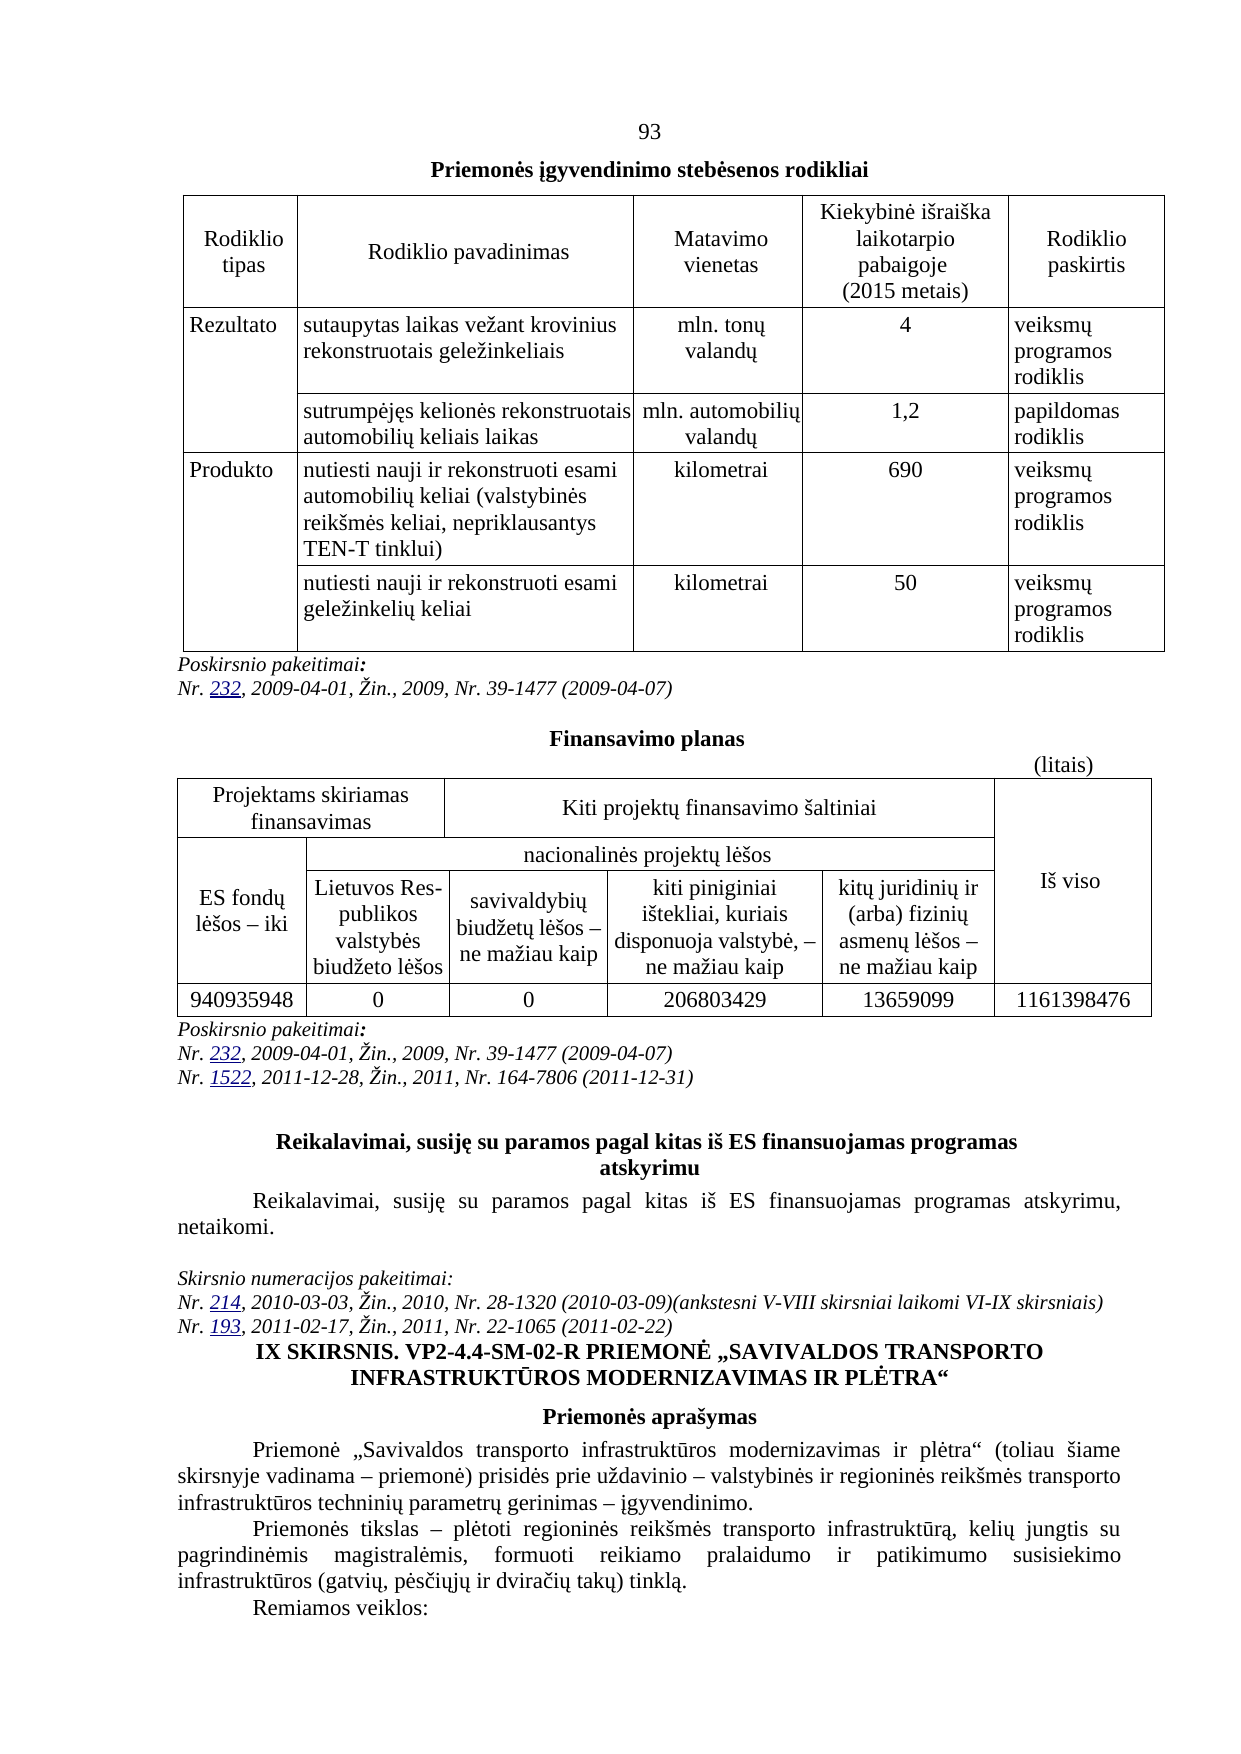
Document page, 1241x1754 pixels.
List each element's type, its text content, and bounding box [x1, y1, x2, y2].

table_cell Lietuvos Res­publikos valstybės biudžeto lėšos [307, 871, 449, 982]
subtitle Poskirsnio pakeitimai: [177, 652, 1122, 676]
table_cell 206803429 [608, 984, 822, 1016]
table_cell 50 [803, 566, 1008, 651]
table_cell kiti piniginiai ištekliai, kuriais disponuoja valstybė, – ne mažiau kaip [608, 871, 822, 982]
table_cell nutiesti nauji ir rekonstruoti esami automobilių keliai (valstybinės reikšmės keliai, nepriklausantys TEN-T tinklui) [298, 453, 633, 564]
table_header Kiekybinė išraiška laikotarpio pabaigoje (2015 metais) [803, 196, 1008, 307]
text Reikalavimai, susiję su paramos pagal kitas iš ES finansuojamas programas atskyrimu, netaikomi. [177, 1187, 1122, 1239]
table_cell Rezultato [184, 308, 297, 452]
table_header Matavimo vienetas [634, 196, 802, 307]
text Skirsnio numeracijos pakeitimai: [177, 1266, 1122, 1290]
text Nr. 193, 2011-02-17, Žin., 2011, Nr. 22-1065 (2011-02-22) [177, 1314, 1122, 1338]
subtitle Poskirsnio pakeitimai: [177, 1017, 1122, 1041]
table_cell 690 [803, 453, 1008, 564]
table_cell 13659099 [823, 984, 994, 1016]
text Nr. 232, 2009-04-01, Žin., 2009, Nr. 39-1477 (2009-04-07) [177, 676, 1122, 700]
text Priemonės tikslas – plėtoti regioninės reikšmės transporto infrastruktūrą, kelių jungtis su pagrindinėmis magistralėmis, formuoti reikiamo pralaidumo ir patikimumo susisiekimo infrastruktūros (gatvių, pėsčiųjų ir dviračių takų) tinklą. [177, 1515, 1122, 1594]
table_cell 0 [307, 984, 449, 1016]
table_cell 4 [803, 308, 1008, 393]
table_header Kiti projektų finansavimo šaltiniai [445, 779, 994, 837]
table_header Rodiklio pavadinimas [298, 196, 633, 307]
table_cell nacionalinės projektų lėšos [307, 838, 994, 870]
table_cell 0 [450, 984, 607, 1016]
table_cell mln. automobilių valandų [634, 394, 802, 452]
table_header Rodiklio tipas [184, 196, 297, 307]
table_cell Produkto [184, 453, 297, 651]
table_cell veiksmų programos rodiklis [1009, 308, 1164, 393]
table_header Rodiklio paskirtis [1009, 196, 1164, 307]
table_cell mln. tonų valandų [634, 308, 802, 393]
table_cell kitų juridinių ir (arba) fizinių asmenų lėšos – ne mažiau kaip [823, 871, 994, 982]
text Nr. 214, 2010-03-03, Žin., 2010, Nr. 28-1320 (2010-03-09)(ankstesni V-VIII skirsniai laikomi VI-IX skirsniais) [177, 1290, 1122, 1314]
table_header Projektams skiriamas finansavimas [178, 779, 444, 837]
table_cell 1,2 [803, 394, 1008, 452]
table_cell sutrumpėjęs kelionės rekonstruotais automobilių keliais laikas [298, 394, 633, 452]
table_cell papildomas rodiklis [1009, 394, 1164, 452]
text Finansavimo planas [177, 725, 1122, 751]
text Nr. 232, 2009-04-01, Žin., 2009, Nr. 39-1477 (2009-04-07) [177, 1041, 1122, 1065]
table_cell kilometrai [634, 453, 802, 564]
table_cell savivaldybių biudžetų lėšos – ne mažiau kaip [450, 871, 607, 982]
table_header Iš viso [995, 779, 1151, 982]
text Priemonė „Savivaldos transporto infrastruktūros modernizavimas ir plėtra“ (toliau šiame skirsnyje vadinama – priemonė) prisidės prie uždavinio – valstybinės ir regioninės reikšmės transporto infrastruktūros techninių parametrų gerinimas – įgyvendinimo. [177, 1436, 1122, 1515]
table_cell ES fondų lėšos – iki [178, 838, 306, 982]
text Priemonės įgyvendinimo stebėsenos rodikliai [177, 156, 1122, 182]
text Reikalavimai, susiję su paramos pagal kitas iš ES finansuojamas programas atskyrimu [177, 1101, 1122, 1181]
text Priemonės aprašymas [177, 1403, 1122, 1429]
table_cell 940935948 [178, 984, 306, 1016]
text Nr. 1522, 2011-12-28, Žin., 2011, Nr. 164-7806 (2011-12-31) [177, 1065, 1122, 1089]
table_cell veiksmų programos rodiklis [1009, 453, 1164, 564]
table_cell veiksmų programos rodiklis [1009, 566, 1164, 651]
table_cell sutaupytas laikas vežant krovinius rekonstruotais geležinkeliais [298, 308, 633, 393]
table_cell 1161398476 [995, 984, 1151, 1016]
text IX SKIRSNIS. VP2-4.4-SM-02-R PRIEMONĖ „SAVIVALDOS TRANSPORTO INFRASTRUKTŪROS MODERNIZAVIMAS IR PLĖTRA“ [177, 1338, 1122, 1391]
table_cell nutiesti nauji ir rekonstruoti esami geležinkelių keliai [298, 566, 633, 651]
text Remiamos veiklos: [177, 1594, 1122, 1620]
table_cell kilometrai [634, 566, 802, 651]
text (litais) [1034, 751, 1122, 777]
